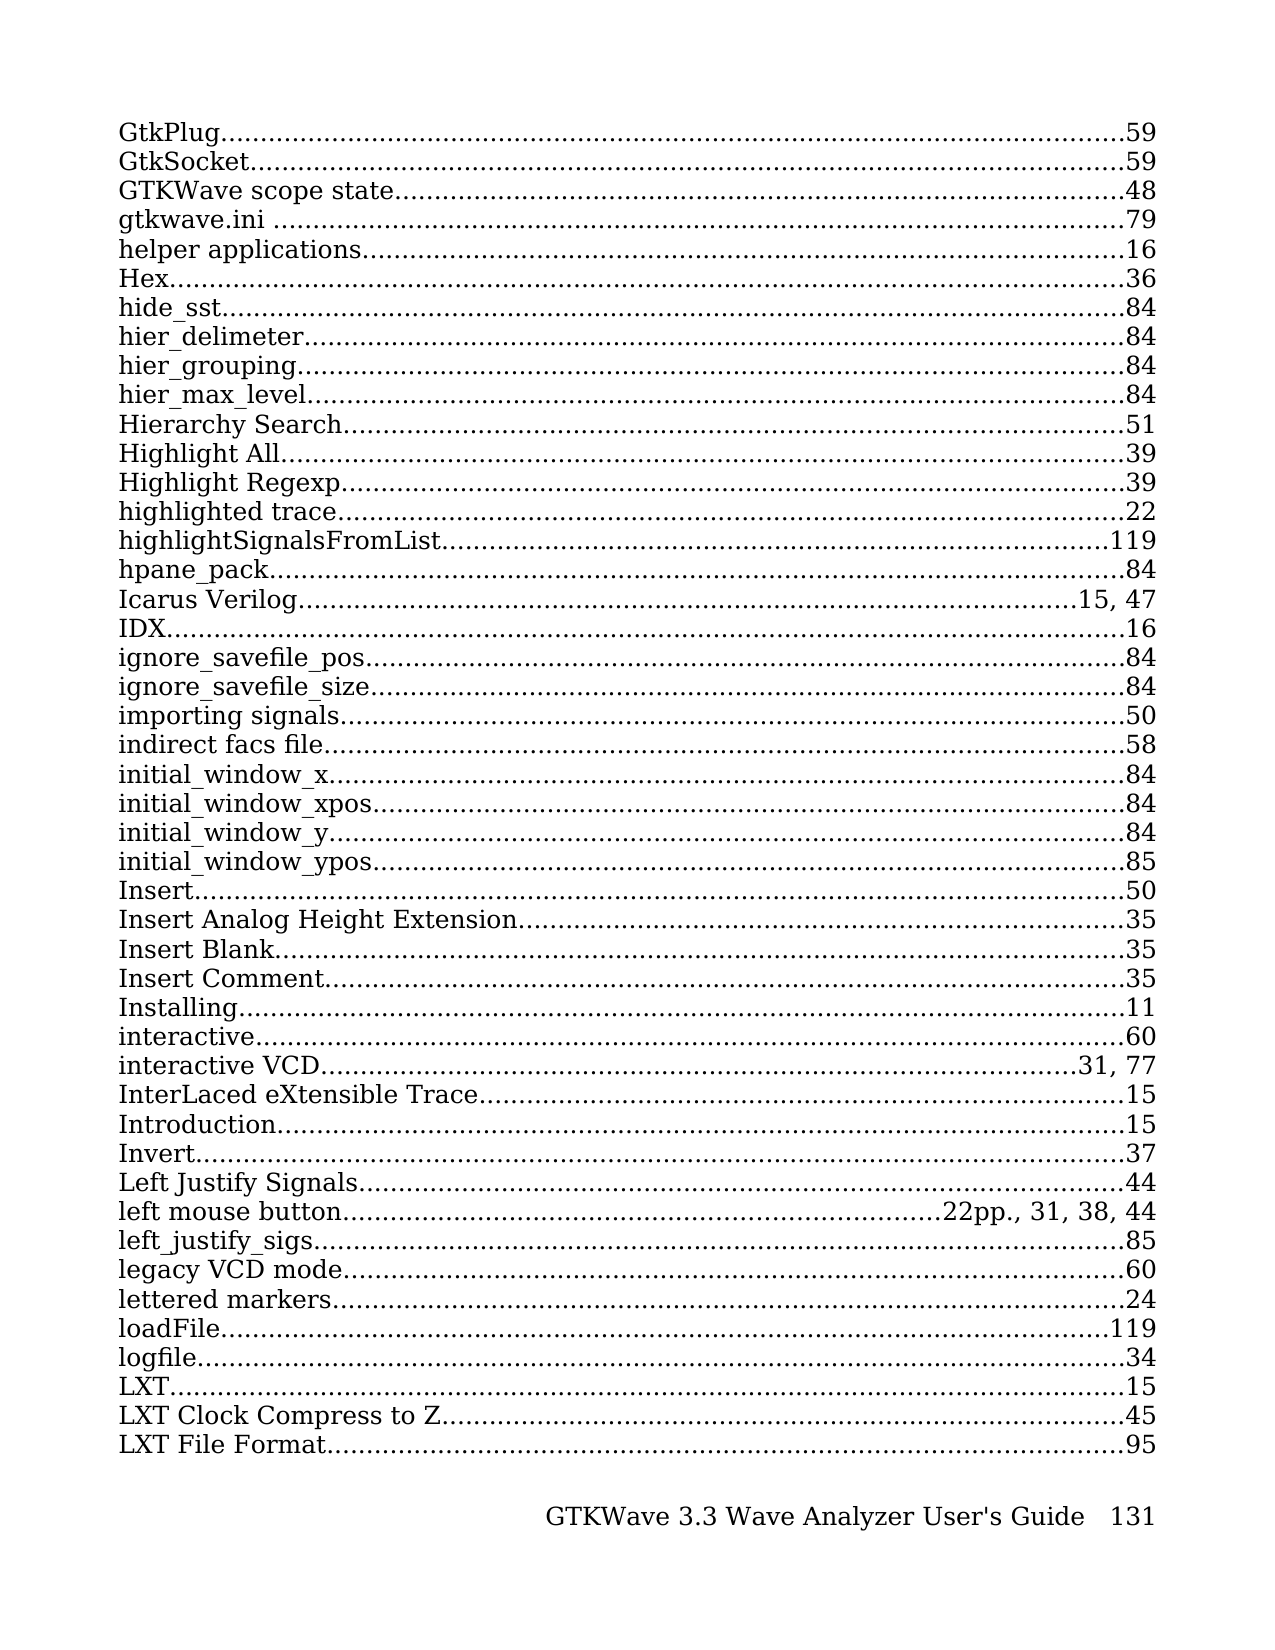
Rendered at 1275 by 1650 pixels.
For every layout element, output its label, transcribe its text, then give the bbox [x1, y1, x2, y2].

text Insert Analog Height Extension 35 [118, 906, 1157, 935]
text Insert Comment 35 [118, 964, 1157, 993]
text Highlight Regexp 39 [118, 468, 1157, 497]
text indirect facs file 58 [118, 731, 1157, 760]
text highlightSignalsFromList 119 [118, 526, 1157, 556]
text initial_window_ypos 85 [118, 847, 1157, 876]
text Insert 50 [118, 876, 1157, 906]
text hier_grouping 84 [118, 351, 1157, 381]
text Installing 11 [118, 993, 1157, 1022]
text hier_max_level 84 [118, 381, 1157, 410]
text ignore_savefile_pos 84 [118, 643, 1157, 672]
text interactive VCD 31, 77 [118, 1051, 1157, 1081]
text Left Justify Signals 44 [118, 1168, 1157, 1197]
text interactive 60 [118, 1022, 1157, 1051]
text importing signals 50 [118, 701, 1157, 731]
text initial_window_y 84 [118, 818, 1157, 847]
text GtkPlug 59 [118, 118, 1157, 147]
text LXT Clock Compress to Z 45 [118, 1401, 1157, 1431]
text lettered markers 24 [118, 1285, 1157, 1314]
text hpane_pack 84 [118, 556, 1157, 585]
text highlighted trace 22 [118, 497, 1157, 526]
text Hierarchy Search 51 [118, 410, 1157, 439]
text initial_window_xpos 84 [118, 789, 1157, 818]
text InterLaced eXtensible Trace 15 [118, 1081, 1157, 1110]
text legacy VCD mode 60 [118, 1256, 1157, 1285]
text Highlight All 39 [118, 439, 1157, 468]
text Introduction 15 [118, 1110, 1157, 1139]
text gtkwave.ini 79 [118, 206, 1157, 235]
text logfile 34 [118, 1343, 1157, 1372]
text helper applications 16 [118, 235, 1157, 264]
text GtkSocket 59 [118, 147, 1157, 176]
text hide_sst 84 [118, 293, 1157, 322]
text left_justify_sigs 85 [118, 1226, 1157, 1256]
text Hex 36 [118, 264, 1157, 293]
text hier_delimeter 84 [118, 322, 1157, 351]
text left mouse button 22pp., 31, 38, 44 [118, 1197, 1157, 1226]
text LXT File Format 95 [118, 1431, 1157, 1460]
text initial_window_x 84 [118, 760, 1157, 789]
text Icarus Verilog 15, 47 [118, 585, 1157, 614]
text LXT 15 [118, 1372, 1157, 1401]
text IDX 16 [118, 614, 1157, 643]
text Invert 37 [118, 1139, 1157, 1168]
text GTKWave scope state 48 [118, 176, 1157, 206]
text loadFile 119 [118, 1314, 1157, 1343]
text Insert Blank 35 [118, 935, 1157, 964]
text ignore_savefile_size 84 [118, 672, 1157, 701]
